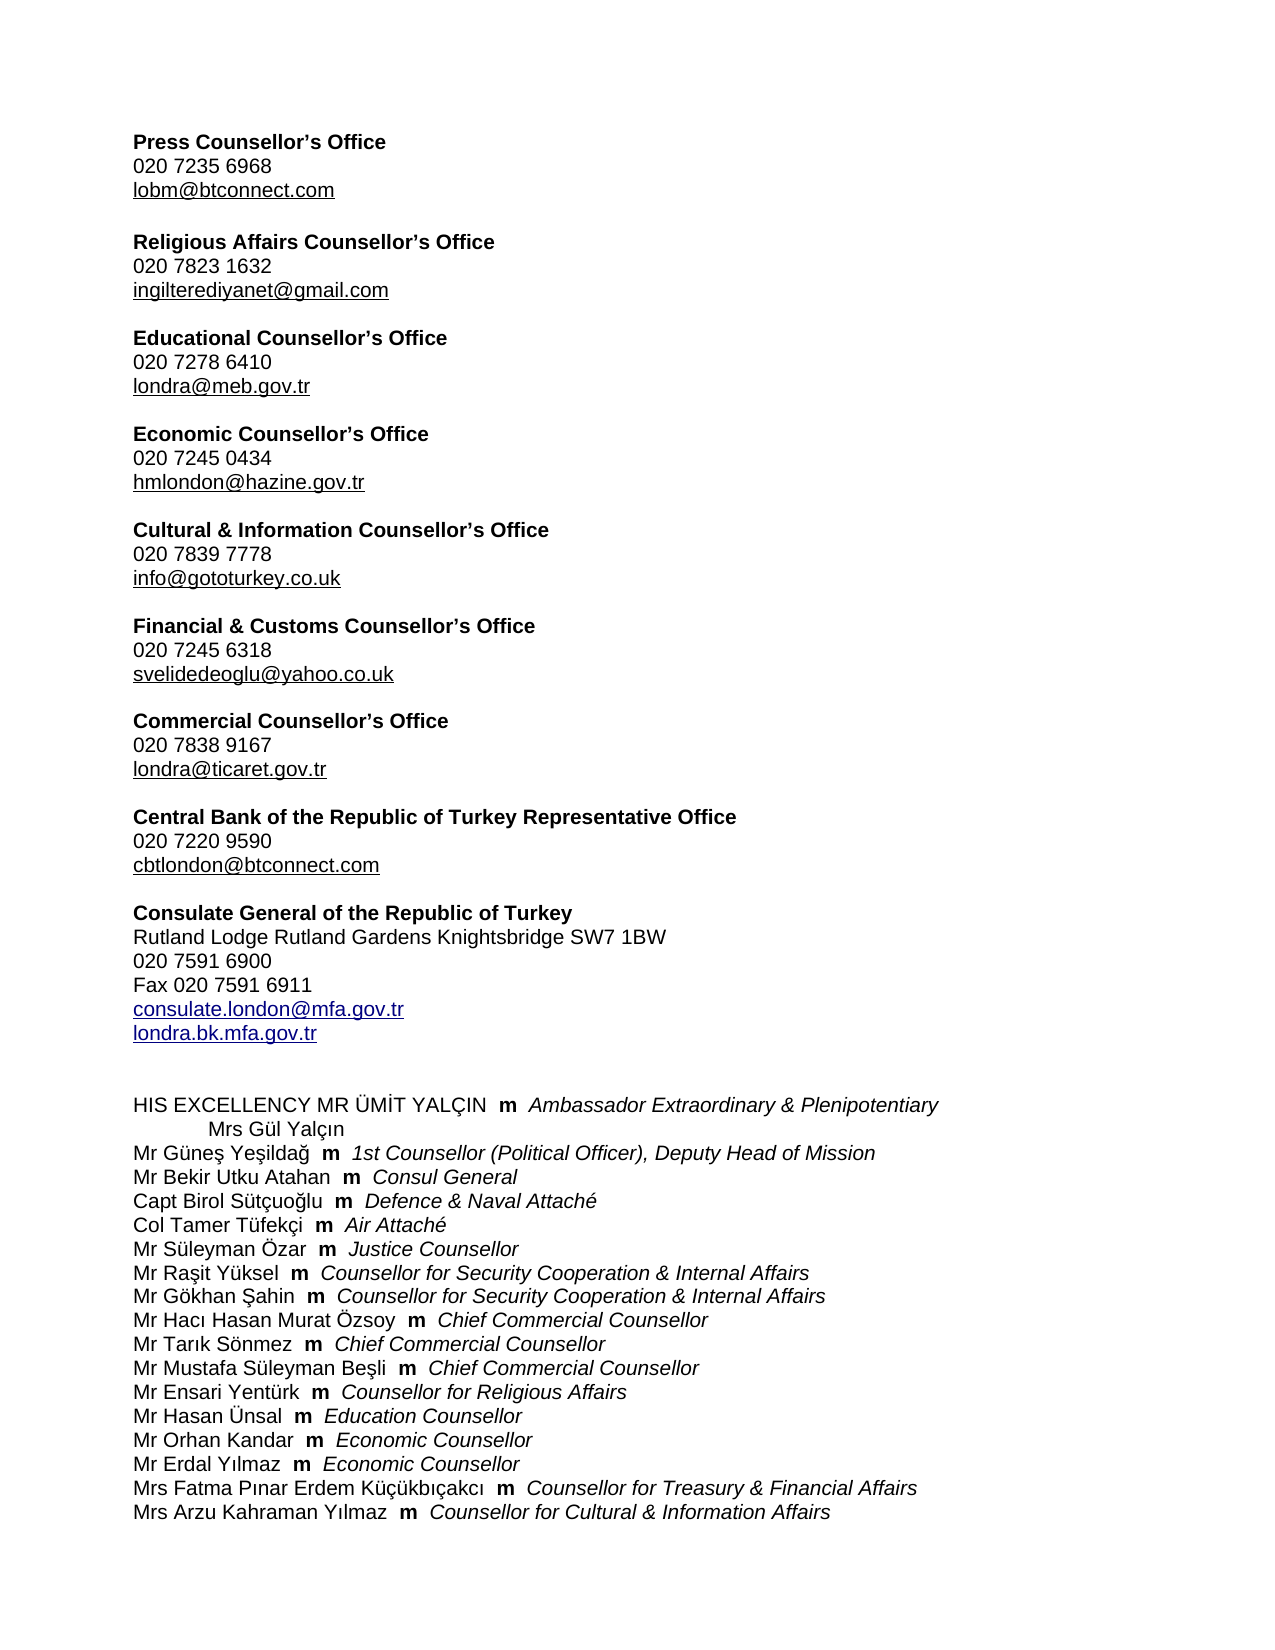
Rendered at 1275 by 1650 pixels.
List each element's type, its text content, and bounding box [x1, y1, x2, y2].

text 020 7278 6410 [133, 350, 1181, 374]
text cbtlondon@btconnect.com [133, 853, 1181, 877]
text Economic Counsellor’s Office [133, 422, 1181, 446]
text Educational Counsellor’s Office [133, 326, 1181, 350]
text Central Bank of the Republic of Turkey Representative Office [133, 805, 1181, 829]
text svelidedeoglu@yahoo.co.uk [133, 661, 1181, 685]
text Capt Birol Sütçuoğlu m Defence & Naval Attaché [133, 1188, 1181, 1212]
text His Excellency Mr Ümİt YalÇin m Ambassador Extraordinary & Plenipotentiary [133, 1093, 1181, 1117]
text Mr Raşit Yüksel m Counsellor for Security Cooperation & Internal Affairs [133, 1260, 1181, 1284]
text 020 7591 6900 [133, 949, 1181, 973]
text 020 7235 6968 [133, 153, 1181, 177]
text 020 7839 7778 [133, 542, 1181, 566]
text londra@ticaret.gov.tr [133, 757, 1181, 781]
text Mr Tarık Sönmez m Chief Commercial Counsellor [133, 1332, 1181, 1356]
text Mrs Gül Yalçın [208, 1117, 1181, 1141]
text londra@meb.gov.tr [133, 374, 1181, 398]
text ingilterediyanet@gmail.com [133, 278, 1181, 302]
text Mr Ensari Yentürk m Counsellor for Religious Affairs [133, 1380, 1181, 1404]
text Religious Affairs Counsellor’s Office [133, 230, 1181, 254]
text 020 7838 9167 [133, 733, 1181, 757]
text lobm@btconnect.com [133, 177, 1181, 201]
text hmlondon@hazine.gov.tr [133, 470, 1181, 494]
text Mr Gökhan Şahin m Counsellor for Security Cooperation & Internal Affairs [133, 1284, 1181, 1308]
text Mr Erdal Yılmaz m Economic Counsellor [133, 1452, 1181, 1476]
text 020 7220 9590 [133, 829, 1181, 853]
text Mr Süleyman Özar m Justice Counsellor [133, 1236, 1181, 1260]
text Press Counsellor’s Office [133, 129, 1181, 153]
text Rutland Lodge Rutland Gardens Knightsbridge SW7 1BW [133, 925, 1181, 949]
text Col Tamer Tüfekçi m Air Attaché [133, 1212, 1181, 1236]
text Cultural & Information Counsellor’s Office [133, 518, 1181, 542]
text Mrs Fatma Pınar Erdem Küçükbıçakcı m Counsellor for Treasury & Financial Affairs [133, 1476, 1181, 1500]
text Fax 020 7591 6911 [133, 973, 1181, 997]
text Commercial Counsellor’s Office [133, 709, 1181, 733]
text 020 7245 0434 [133, 446, 1181, 470]
text Mr Güneş Yeşildağ m 1st Counsellor (Political Officer), Deputy Head of Mission [133, 1141, 1181, 1164]
text londra.bk.mfa.gov.tr [133, 1021, 1181, 1045]
text Mr Hasan Ünsal m Education Counsellor [133, 1404, 1181, 1428]
text Mr Mustafa Süleyman Beşli m Chief Commercial Counsellor [133, 1356, 1181, 1380]
text info@gototurkey.co.uk [133, 566, 1181, 589]
text Consulate General of the Republic of Turkey [133, 901, 1181, 925]
text Financial & Customs Counsellor’s Office [133, 613, 1181, 637]
text consulate.london@mfa.gov.tr [133, 997, 1181, 1021]
text Mrs Arzu Kahraman Yılmaz m Counsellor for Cultural & Information Affairs [133, 1500, 1181, 1524]
text Mr Hacı Hasan Murat Özsoy m Chief Commercial Counsellor [133, 1308, 1181, 1332]
text 020 7823 1632 [133, 254, 1181, 278]
text Mr Bekir Utku Atahan m Consul General [133, 1164, 1181, 1188]
text Mr Orhan Kandar m Economic Counsellor [133, 1428, 1181, 1452]
text 020 7245 6318 [133, 637, 1181, 661]
